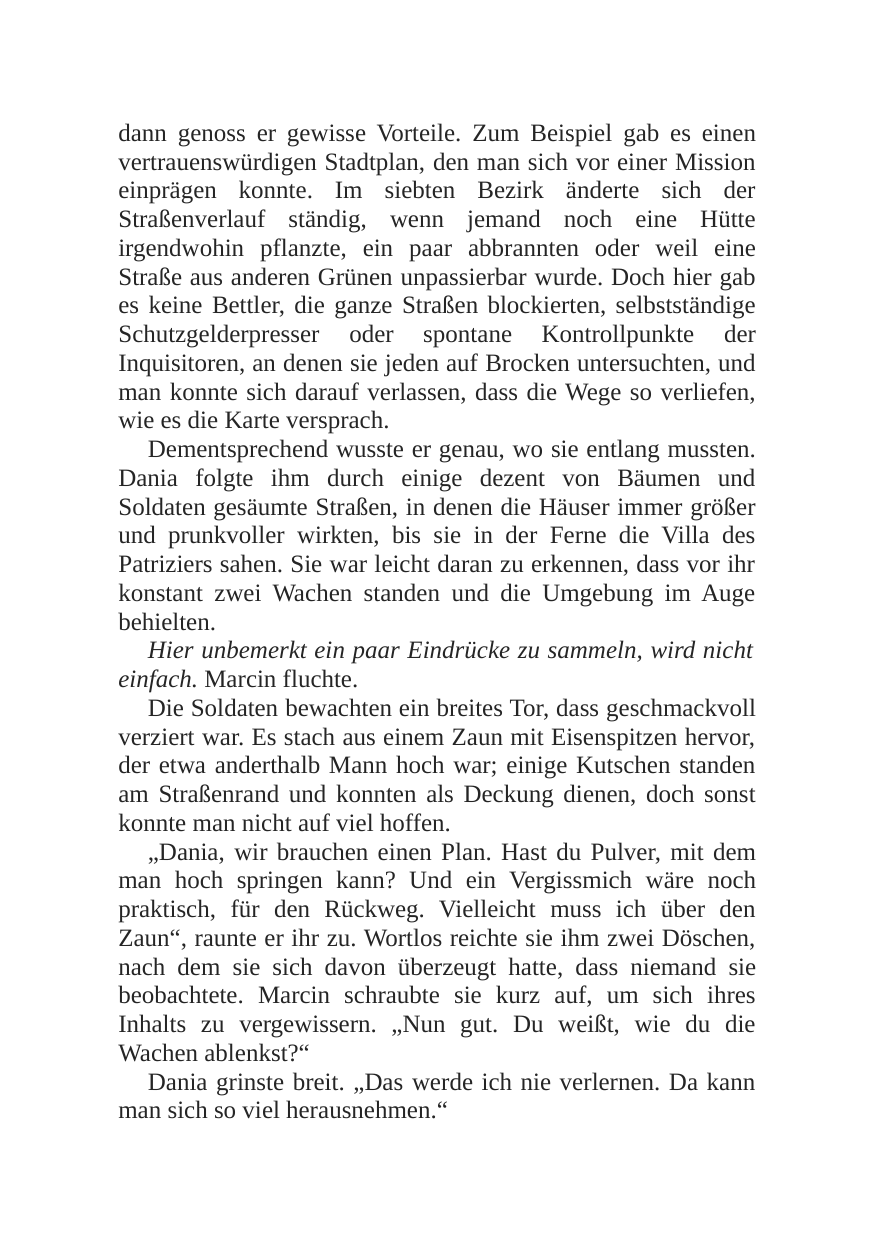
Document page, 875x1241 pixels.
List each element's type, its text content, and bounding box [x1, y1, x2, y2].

text Hier unbemerkt ein paar Eindrücke zu sammeln, wird nicht einfach. Marcin fluchte. [118, 636, 756, 693]
text dann genoss er gewisse Vorteile. Zum Beispiel gab es einen vertrauenswürdigen Stadtplan, den man sich vor einer Mission einprägen konnte. Im siebten Bezirk änderte sich der Straßenverlauf ständig, wenn jemand noch eine Hütte irgendwohin pflanzte, ein paar abbrannten oder weil eine Straße aus anderen Grünen unpassierbar wurde. Doch hier gab es keine Bettler, die ganze Straßen blockierten, selbstständige Schutzgelderpresser oder spontane Kontrollpunkte der Inquisitoren, an denen sie jeden auf Brocken untersuchten, und man konnte sich darauf verlassen, dass die Wege so verliefen, wie es die Karte versprach. [118, 118, 756, 434]
text Dementsprechend wusste er genau, wo sie entlang mussten. Dania folgte ihm durch einige dezent von Bäumen und Soldaten gesäumte Straßen, in denen die Häuser immer größer und prunkvoller wirkten, bis sie in der Ferne die Villa des Patriziers sahen. Sie war leicht daran zu erkennen, dass vor ihr konstant zwei Wachen standen und die Umgebung im Auge behielten. [118, 434, 756, 636]
text „Dania, wir brauchen einen Plan. Hast du Pulver, mit dem man hoch springen kann? Und ein Vergissmich wäre noch praktisch, für den Rückweg. Vielleicht muss ich über den Zaun“, raunte er ihr zu. Wortlos reichte sie ihm zwei Döschen, nach dem sie sich davon überzeugt hatte, dass niemand sie beobachtete. Marcin schraubte sie kurz auf, um sich ihres Inhalts zu vergewissern. „Nun gut. Du weißt, wie du die Wachen ablenkst?“ [118, 837, 756, 1067]
text Die Soldaten bewachten ein breites Tor, dass geschmackvoll verziert war. Es stach aus einem Zaun mit Eisenspitzen hervor, der etwa anderthalb Mann hoch war; einige Kutschen standen am Straßenrand und konnten als Deckung dienen, doch sonst konnte man nicht auf viel hoffen. [118, 693, 756, 837]
text Dania grinste breit. „Das werde ich nie verlernen. Da kann man sich so viel herausnehmen.“ [118, 1067, 756, 1124]
